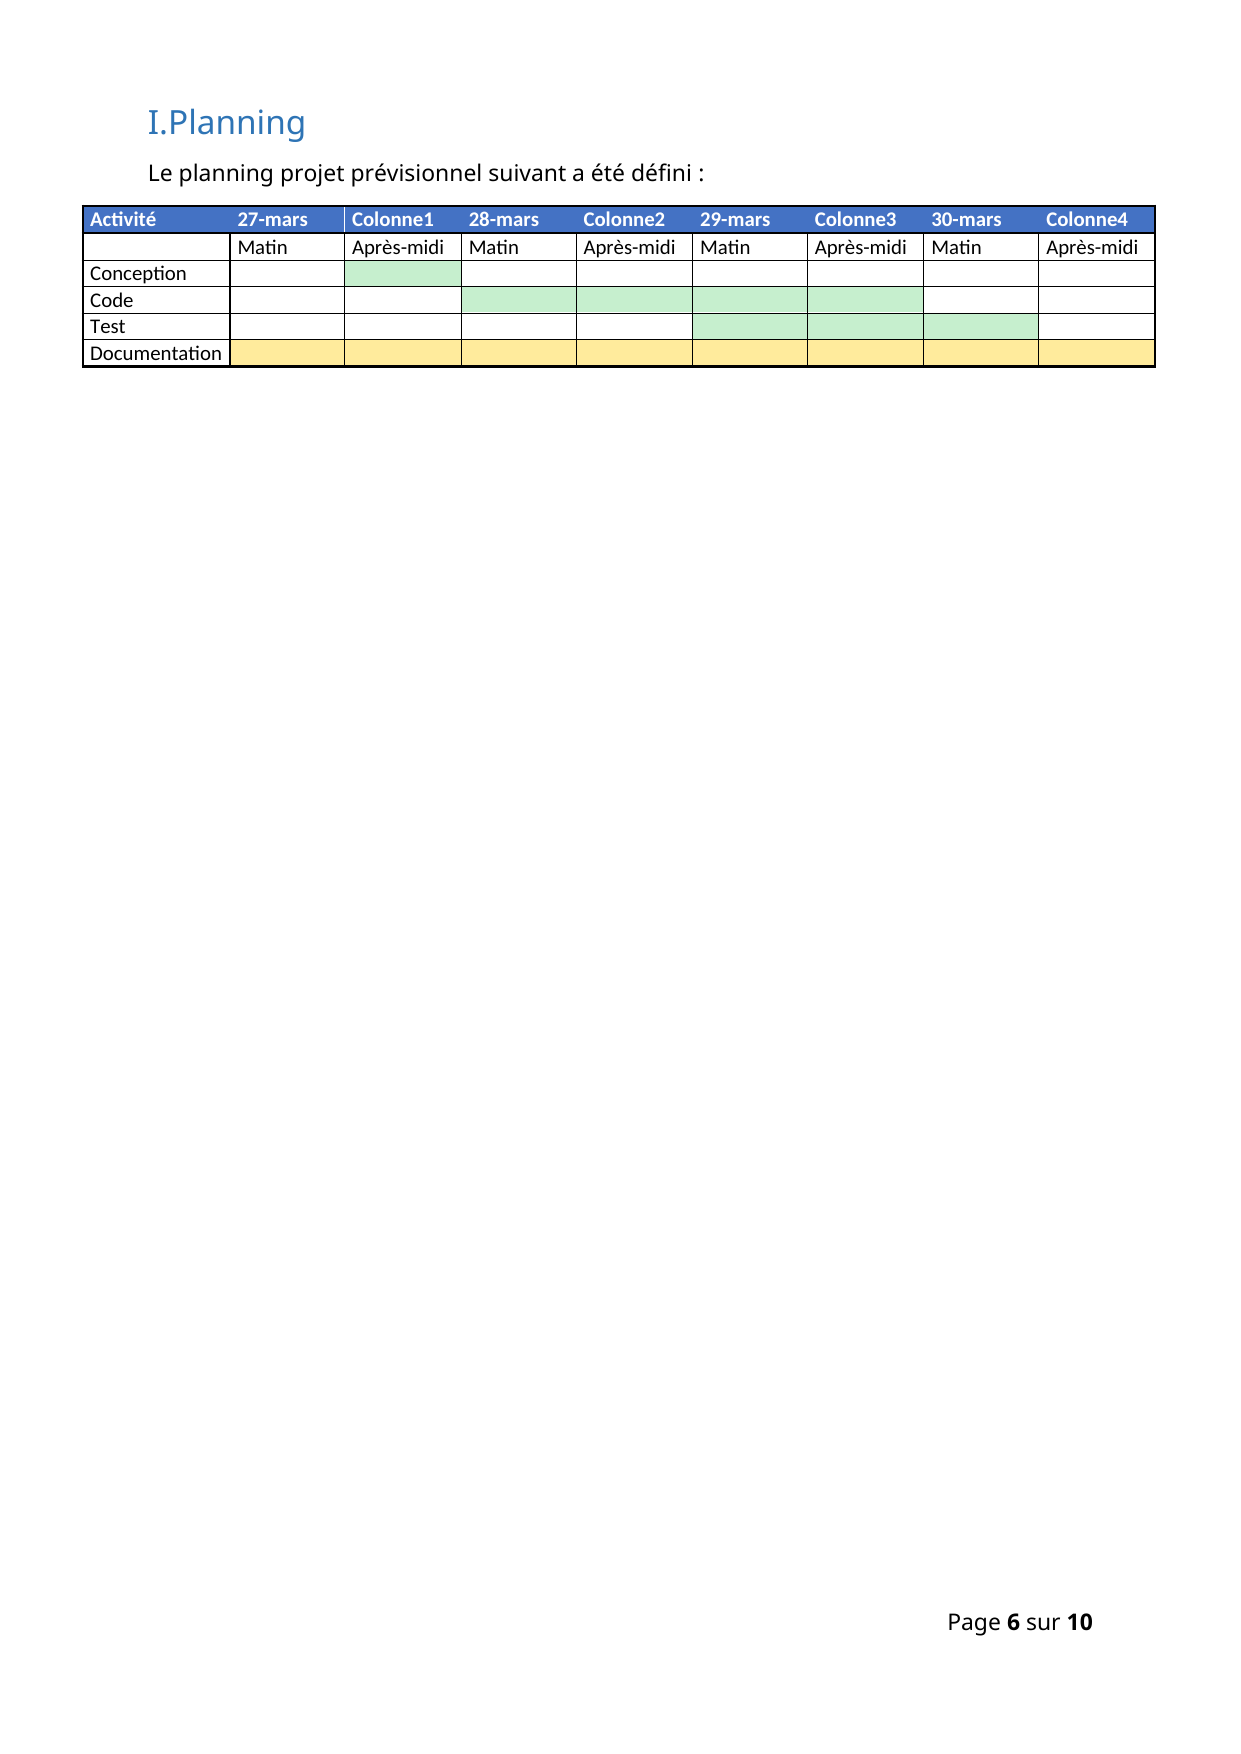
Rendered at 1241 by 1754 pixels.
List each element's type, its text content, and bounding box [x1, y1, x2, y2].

table_cell [231, 287, 344, 312]
table_cell [1039, 314, 1154, 339]
table_cell [693, 287, 807, 312]
table_header Activité [84, 207, 230, 232]
table_cell [808, 261, 923, 286]
table_cell [345, 340, 461, 365]
table_cell [462, 314, 576, 339]
table_cell [462, 340, 576, 365]
table_cell [693, 261, 807, 286]
table_cell [808, 340, 923, 365]
table_cell [693, 314, 807, 339]
table_cell Documentation [84, 340, 229, 365]
table_header 29-mars [693, 207, 807, 232]
table_cell Après-midi [808, 234, 923, 259]
text Le planning projet prévisionnel suivant a été défini : [148, 157, 1093, 188]
table_cell [1039, 287, 1154, 312]
table_cell Conception [84, 261, 229, 286]
table_cell [84, 234, 229, 259]
table_header Colonne4 [1039, 207, 1154, 232]
table_cell Matin [693, 234, 807, 259]
table_cell [577, 287, 692, 312]
table_header Colonne1 [345, 207, 461, 232]
table_header 28-mars [461, 207, 576, 232]
table_header Colonne2 [576, 207, 693, 232]
table_header Colonne3 [807, 207, 924, 232]
table_cell [693, 340, 807, 365]
table_cell [231, 261, 344, 286]
table_cell [924, 261, 1038, 286]
table_cell [1039, 261, 1154, 286]
table_cell Matin [924, 234, 1038, 259]
table_cell [577, 261, 692, 286]
table_cell Code [84, 287, 229, 312]
table_cell [231, 314, 344, 339]
table_cell [924, 314, 1038, 339]
list Planning [148, 99, 1093, 144]
table_cell [577, 340, 692, 365]
table_cell [808, 314, 923, 339]
table_cell [577, 314, 692, 339]
table_cell Matin [462, 234, 576, 259]
table_cell Après-midi [345, 234, 461, 259]
table_cell [345, 287, 461, 312]
table_cell Après-midi [577, 234, 692, 259]
table_cell [231, 340, 344, 365]
table_cell Matin [231, 234, 344, 259]
table_cell [924, 287, 1038, 312]
table_cell [808, 287, 923, 312]
table_cell [345, 261, 461, 286]
table_header 27-mars [230, 207, 344, 232]
table_cell [345, 314, 461, 339]
table_cell Test [84, 314, 229, 339]
table_cell Après-midi [1039, 234, 1154, 259]
table_cell [462, 287, 576, 312]
table_header 30-mars [924, 207, 1039, 232]
table_cell [462, 261, 576, 286]
table_cell [1039, 340, 1154, 365]
table_cell [924, 340, 1038, 365]
